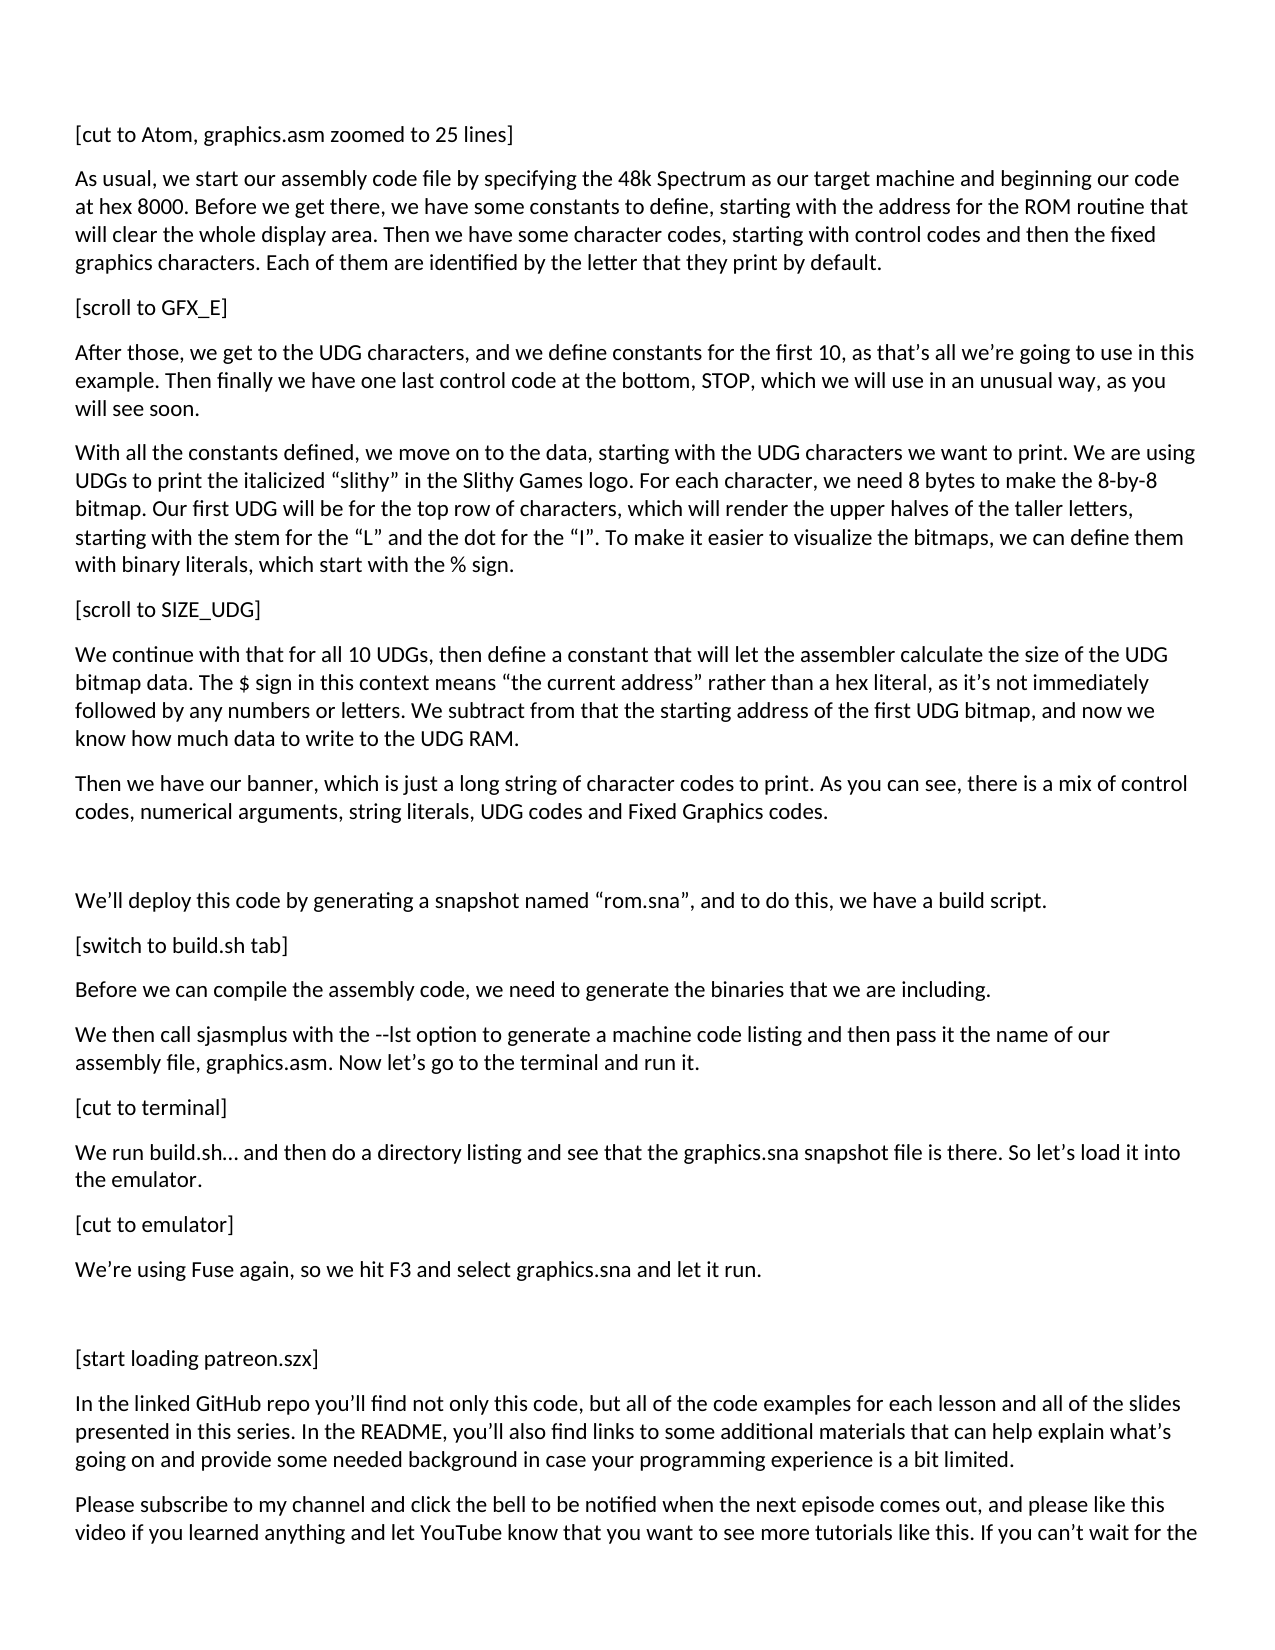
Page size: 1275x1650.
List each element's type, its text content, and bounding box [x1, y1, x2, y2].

text We then call sjasmplus with the --lst option to generate a machine code listing and then pass it the name of our assembly file, graphics.asm. Now let’s go to the terminal and run it. [75, 1020, 1200, 1076]
text As usual, we start our assembly code file by specifying the 48k Spectrum as our target machine and beginning our code at hex 8000. Before we get there, we have some constants to define, starting with the address for the ROM routine that will clear the whole display area. Then we have some character codes, starting with control codes and then the fixed graphics characters. Each of them are identified by the letter that they print by default. [75, 164, 1200, 276]
text Then we have our banner, which is just a long string of character codes to print. As you can see, there is a mix of control codes, numerical arguments, string literals, UDG codes and Fixed Graphics codes. [75, 769, 1200, 825]
text Before we can compile the assembly code, we need to generate the binaries that we are including. [75, 976, 1200, 1003]
text Please subscribe to my channel and click the bell to be notified when the next episode comes out, and please like this video if you learned anything and let YouTube know that you want to see more tutorials like this. If you can’t wait for the [75, 1490, 1200, 1546]
text [cut to Atom, graphics.asm zoomed to 25 lines] [75, 120, 1200, 148]
text [switch to build.sh tab] [75, 931, 1200, 959]
text We’re using Fuse again, so we hit F3 and select graphics.sna and let it run. [75, 1255, 1200, 1283]
text In the linked GitHub repo you’ll find not only this code, but all of the code examples for each lesson and all of the slides presented in this series. In the README, you’ll also find links to some additional materials that can help explain what’s going on and provide some needed background in case your programming experience is a bit limited. [75, 1389, 1200, 1473]
text [scroll to GFX_E] [75, 293, 1200, 321]
text With all the constants defined, we move on to the data, starting with the UDG characters we want to print. We are using UDGs to print the italicized “slithy” in the Slithy Games logo. For each character, we need 8 bytes to make the 8-by-8 bitmap. Our first UDG will be for the top row of characters, which will render the upper halves of the taller letters, starting with the stem for the “L” and the dot for the “I”. To make it easier to visualize the bitmaps, we can define them with binary literals, which start with the % sign. [75, 438, 1200, 579]
text We’ll deploy this code by generating a snapshot named “rom.sna”, and to do this, we have a build script. [75, 886, 1200, 914]
text [cut to emulator] [75, 1210, 1200, 1238]
text We continue with that for all 10 UDGs, then define a constant that will let the assembler calculate the size of the UDG bitmap data. The $ sign in this context means “the current address” rather than a hex literal, as it’s not immediately followed by any numbers or letters. We subtract from that the starting address of the first UDG bitmap, and now we know how much data to write to the UDG RAM. [75, 640, 1200, 752]
text After those, we get to the UDG characters, and we define constants for the first 10, as that’s all we’re going to use in this example. Then finally we have one last control code at the bottom, STOP, which we will use in an unusual way, as you will see soon. [75, 338, 1200, 422]
text [cut to terminal] [75, 1093, 1200, 1121]
text We run build.sh… and then do a directory listing and see that the graphics.sna snapshot file is there. So let’s load it into the emulator. [75, 1138, 1200, 1194]
text [scroll to SIZE_UDG] [75, 595, 1200, 623]
text [start loading patreon.szx] [75, 1344, 1200, 1372]
